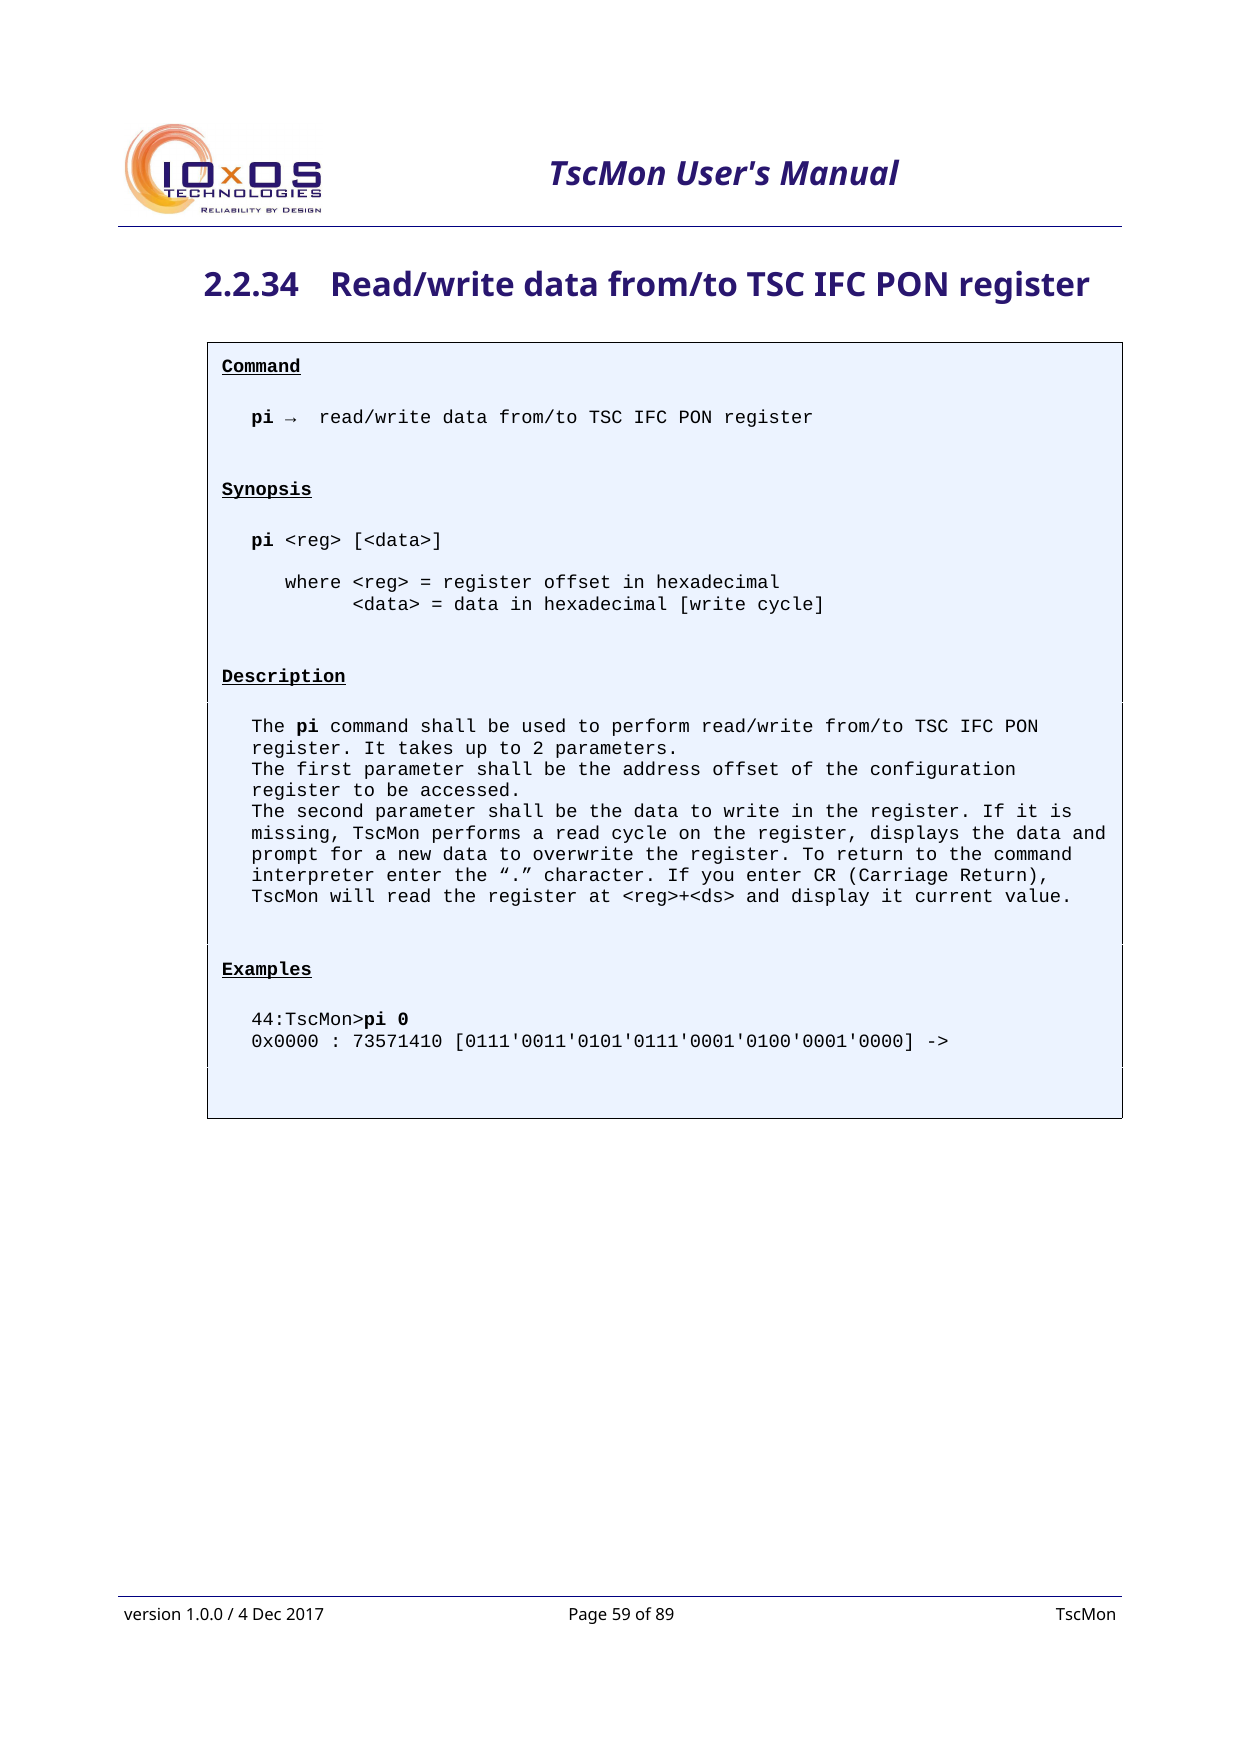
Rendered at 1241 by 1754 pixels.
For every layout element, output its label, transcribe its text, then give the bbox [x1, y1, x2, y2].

picture [123, 123, 323, 217]
text The pi command shall be used to perform read/write from/to TSC IFC PON register. It takes up to 2 parameters. [208, 702, 1122, 760]
text The second parameter shall be the data to write in the register. If it is missing, TscMon performs a read cycle on the register, displays the data and prompt for a new data to overwrite the register. To return to the command interpreter enter the “.” character. If you enter CR (Carriage Return), TscMon will read the register at <reg>+<ds> and display it current value. [208, 802, 1122, 908]
text Command [208, 343, 1122, 393]
text The first parameter shall be the address offset of the configuration register to be accessed. [208, 760, 1122, 802]
text 44:TscMon>pi 0 [208, 995, 1122, 1031]
subtitle Synopsis [208, 465, 1122, 516]
subtitle Description [208, 652, 1122, 702]
text <data> = data in hexadecimal [write cycle] [208, 594, 1122, 616]
text where <reg> = register offset in hexadecimal [208, 573, 1122, 594]
subtitle Examples [208, 944, 1122, 995]
text 0x0000 : 73571410 [0111'0011'0101'0111'0001'0100'0001'0000] -> [208, 1031, 1122, 1067]
text pi <reg> [<data>] [208, 516, 1122, 552]
subtitle Read/write data from/to TSC IFC PON register [195, 261, 1122, 306]
text pi → read/write data from/to TSC IFC PON register [208, 393, 1122, 429]
